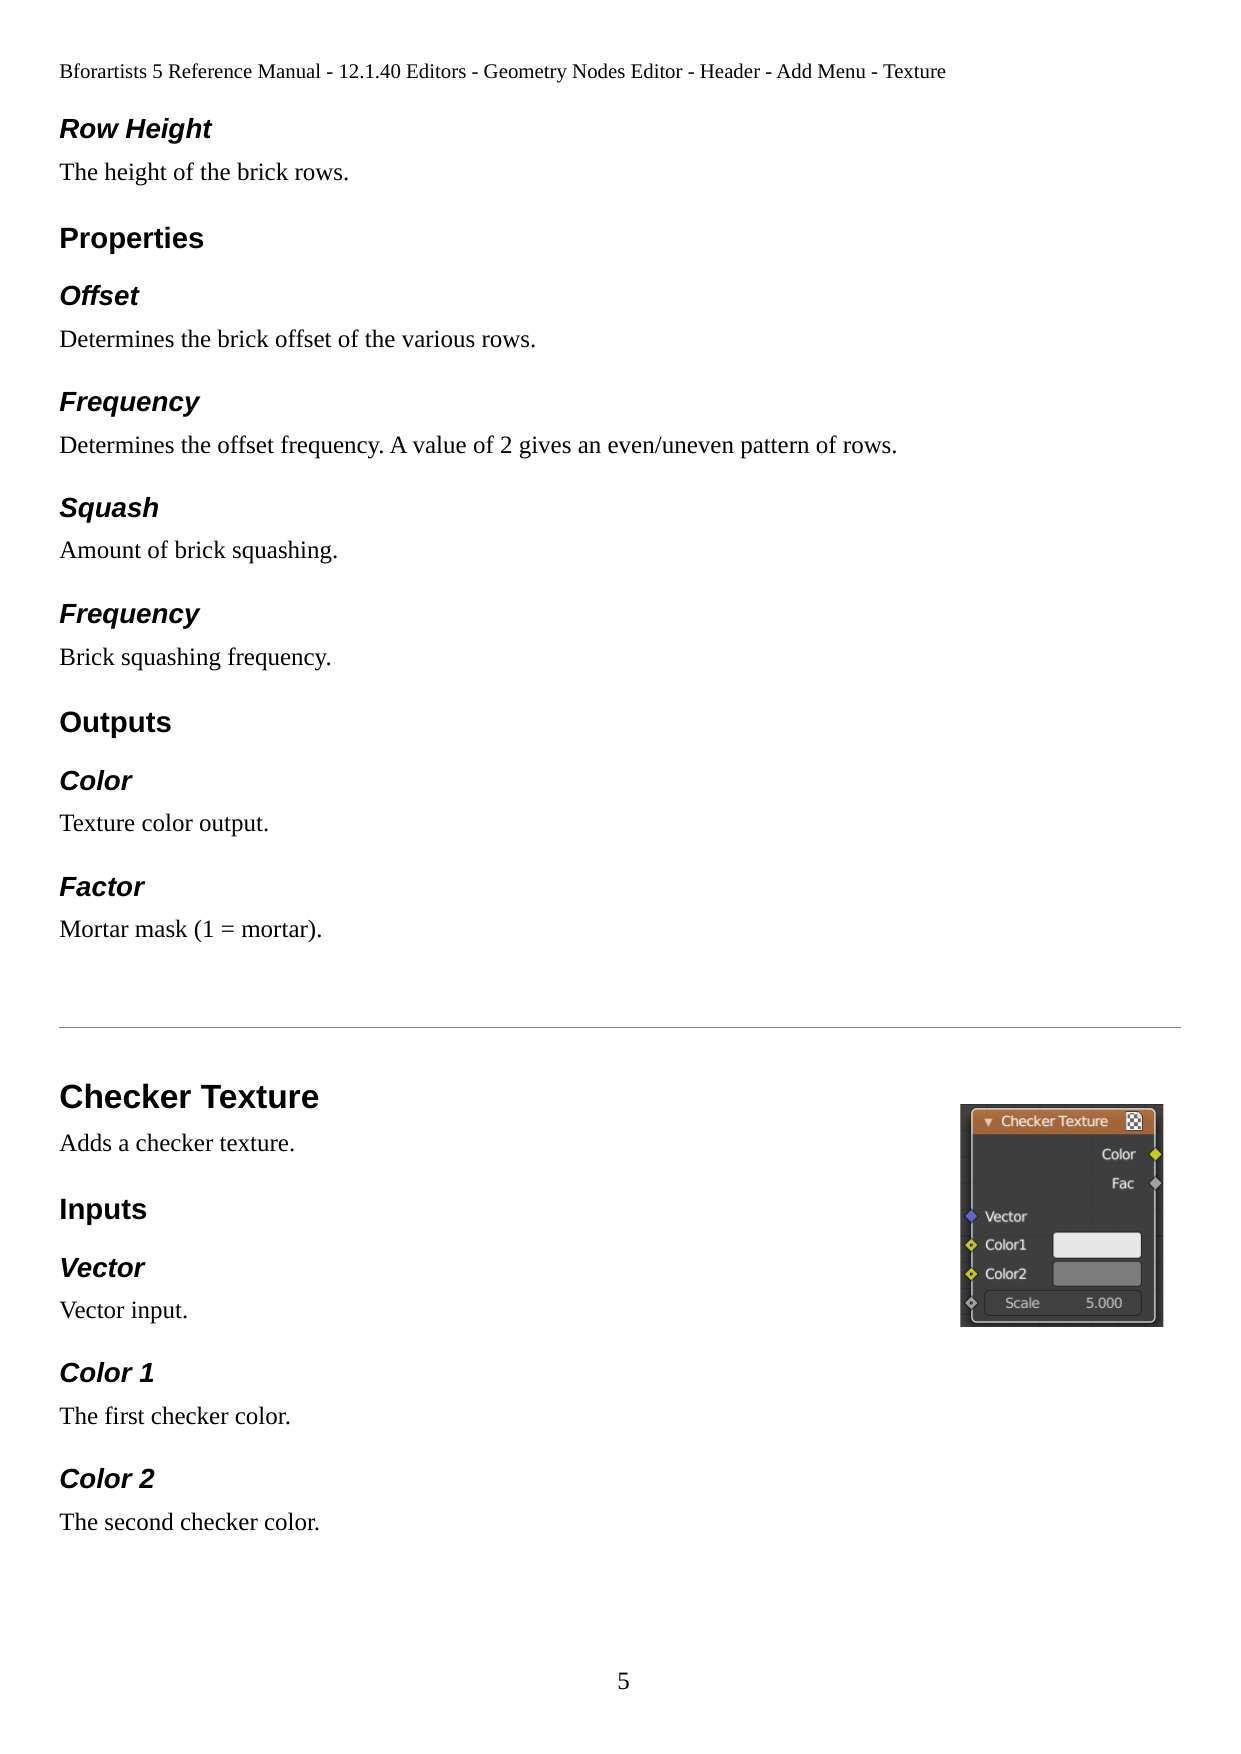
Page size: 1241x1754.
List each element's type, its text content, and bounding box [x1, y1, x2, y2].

subtitle Vector [59, 1251, 960, 1283]
subtitle Properties [59, 221, 1181, 254]
text Mortar mask (1 = mortar). [59, 914, 1181, 943]
subtitle Color 1 [59, 1357, 1181, 1389]
text Adds a checker texture. [59, 1128, 960, 1157]
subtitle Color [59, 764, 1181, 796]
subtitle Inputs [59, 1192, 960, 1226]
text The height of the brick rows. [59, 157, 1181, 186]
text [1164, 1295, 1181, 1324]
subtitle Checker Texture [59, 1077, 1181, 1116]
subtitle Offset [59, 279, 1181, 311]
subtitle Frequency [59, 597, 1181, 629]
subtitle Frequency [59, 385, 1181, 417]
picture [960, 1104, 1164, 1327]
text Determines the offset frequency. A value of 2 gives an even/uneven pattern of rows. [59, 430, 1181, 458]
text Texture color output. [59, 808, 1181, 837]
text The first checker color. [59, 1401, 1181, 1430]
text Vector input. [59, 1295, 960, 1324]
subtitle [1164, 1192, 1181, 1226]
subtitle [1164, 1251, 1181, 1283]
subtitle Factor [59, 870, 1181, 902]
text Amount of brick squashing. [59, 536, 1181, 564]
text Brick squashing frequency. [59, 642, 1181, 670]
text [1164, 1128, 1181, 1157]
text Determines the brick offset of the various rows. [59, 324, 1181, 352]
text The second checker color. [59, 1507, 1181, 1536]
subtitle Squash [59, 491, 1181, 523]
subtitle Color 2 [59, 1463, 1181, 1495]
subtitle Outputs [59, 705, 1181, 739]
subtitle Row Height [59, 113, 1181, 144]
